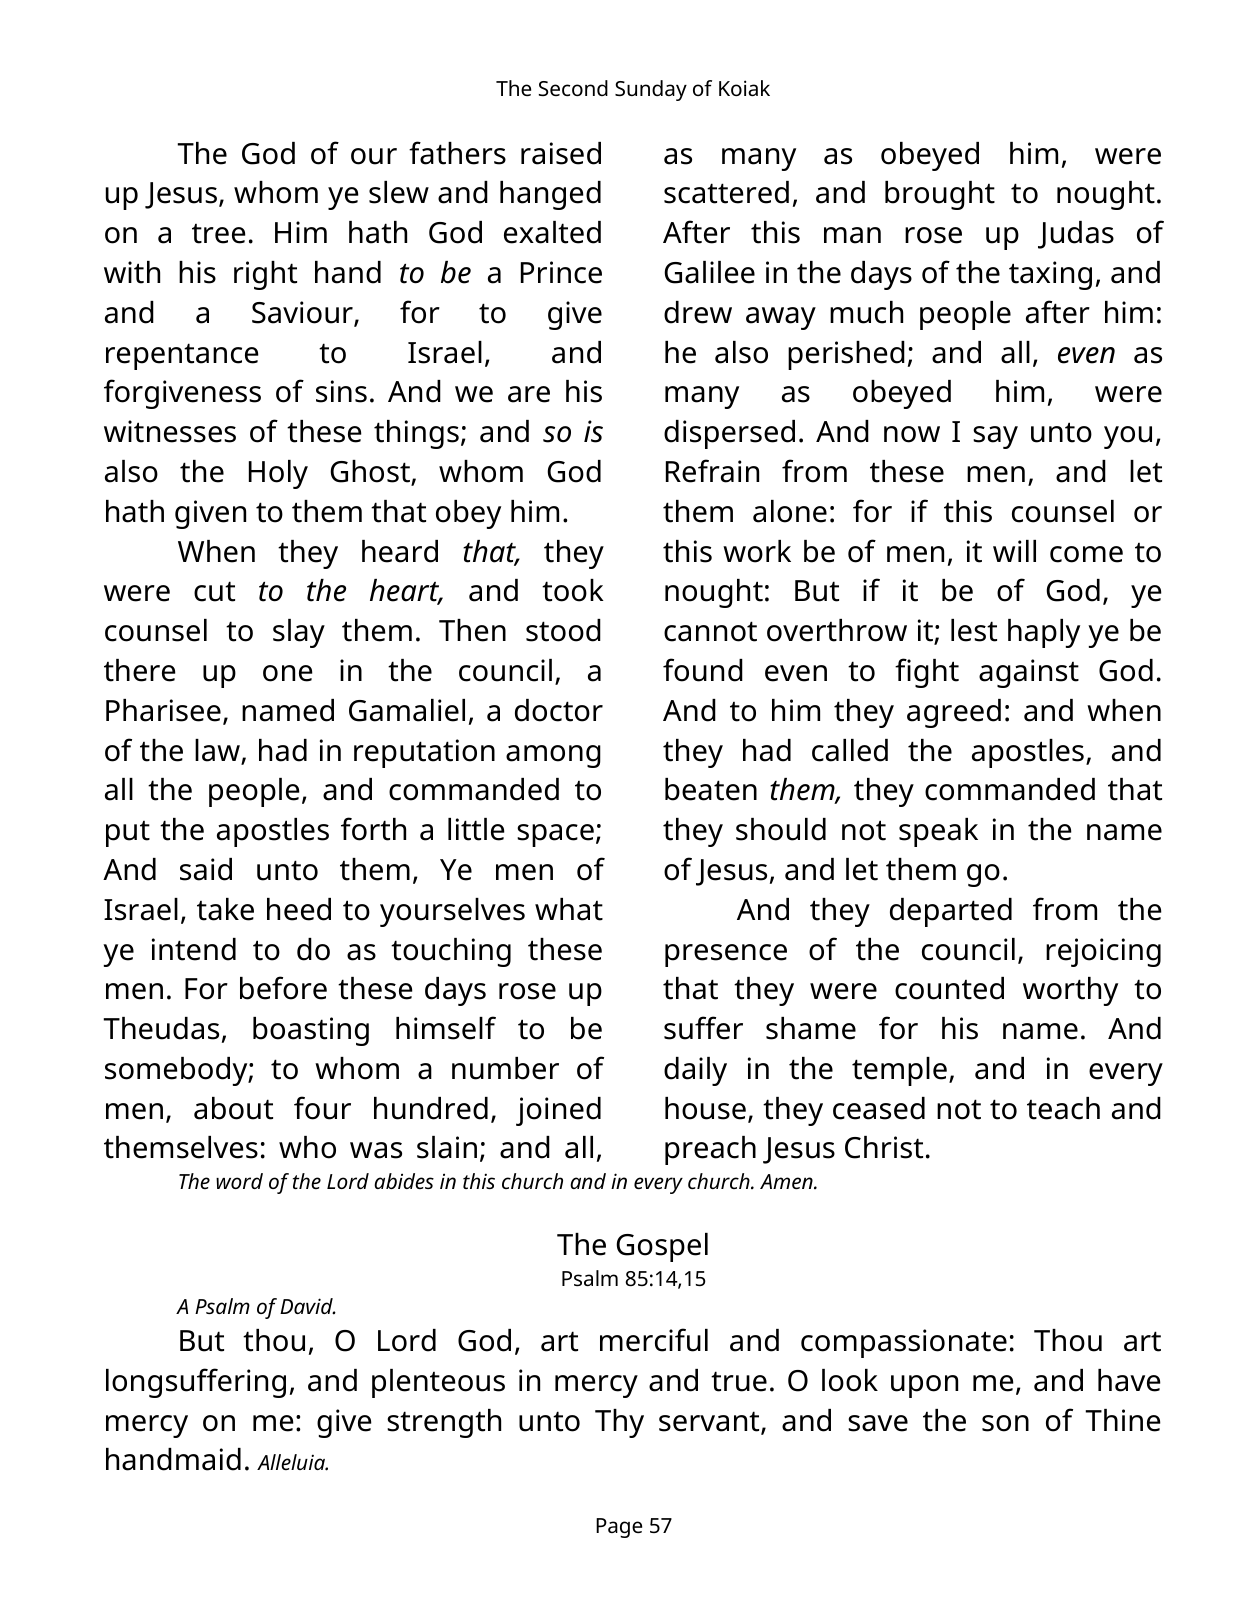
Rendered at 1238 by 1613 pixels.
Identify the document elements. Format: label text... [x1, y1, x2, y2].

text When they heard that, they were cut to the heart, and took counsel to slay them. Then stood there up one in the council, a Pharisee, named Gamaliel, a doctor of the law, had in reputation among all the people, and commanded to put the apostles forth a little space; And said unto them, Ye men of Israel, take heed to yourselves what ye intend to do as touching these men. For before these days rose up Theudas, boasting himself to be somebody; to whom a number of men, about four hundred, joined themselves: who was slain; and all, [103, 531, 604, 1167]
text The Gospel [103, 1224, 1163, 1264]
text A Psalm of David. [103, 1292, 1163, 1320]
text The word of the Lord abides in this church and in every church. Amen. [103, 1167, 1163, 1196]
text as many as obeyed him, were scattered, and brought to nought. After this man rose up Judas of Galilee in the days of the taxing, and drew away much people after him: he also perished; and all, even as many as obeyed him, were dispersed. And now I say unto you, Refrain from these men, and let them alone: for if this counsel or this work be of men, it will come to nought: But if it be of God, ye cannot overthrow it; lest haply ye be found even to fight against God. And to him they agreed: and when they had called the apostles, and beaten them, they commanded that they should not speak in the name of Jesus, and let them go. [663, 133, 1163, 889]
text The Second Sunday of Koiak [102, 74, 1165, 102]
text Psalm 85:14,15 [103, 1264, 1163, 1292]
text But thou, O Lord God, art merciful and compassionate: Thou art longsuffering, and plenteous in mercy and true. O look upon me, and have mercy on me: give strength unto Thy servant, and save the son of Thine handmaid. Alleluia. [103, 1320, 1163, 1479]
text The God of our fathers raised up Jesus, whom ye slew and hanged on a tree. Him hath God exalted with his right hand to be a Prince and a Saviour, for to give repentance to Israel, and forgiveness of sins. And we are his witnesses of these things; and so is also the Holy Ghost, whom God hath given to them that obey him. [103, 133, 604, 531]
text And they departed from the presence of the council, rejoicing that they were counted worthy to suffer shame for his name. And daily in the temple, and in every house, they ceased not to teach and preach Jesus Christ. [663, 889, 1163, 1167]
